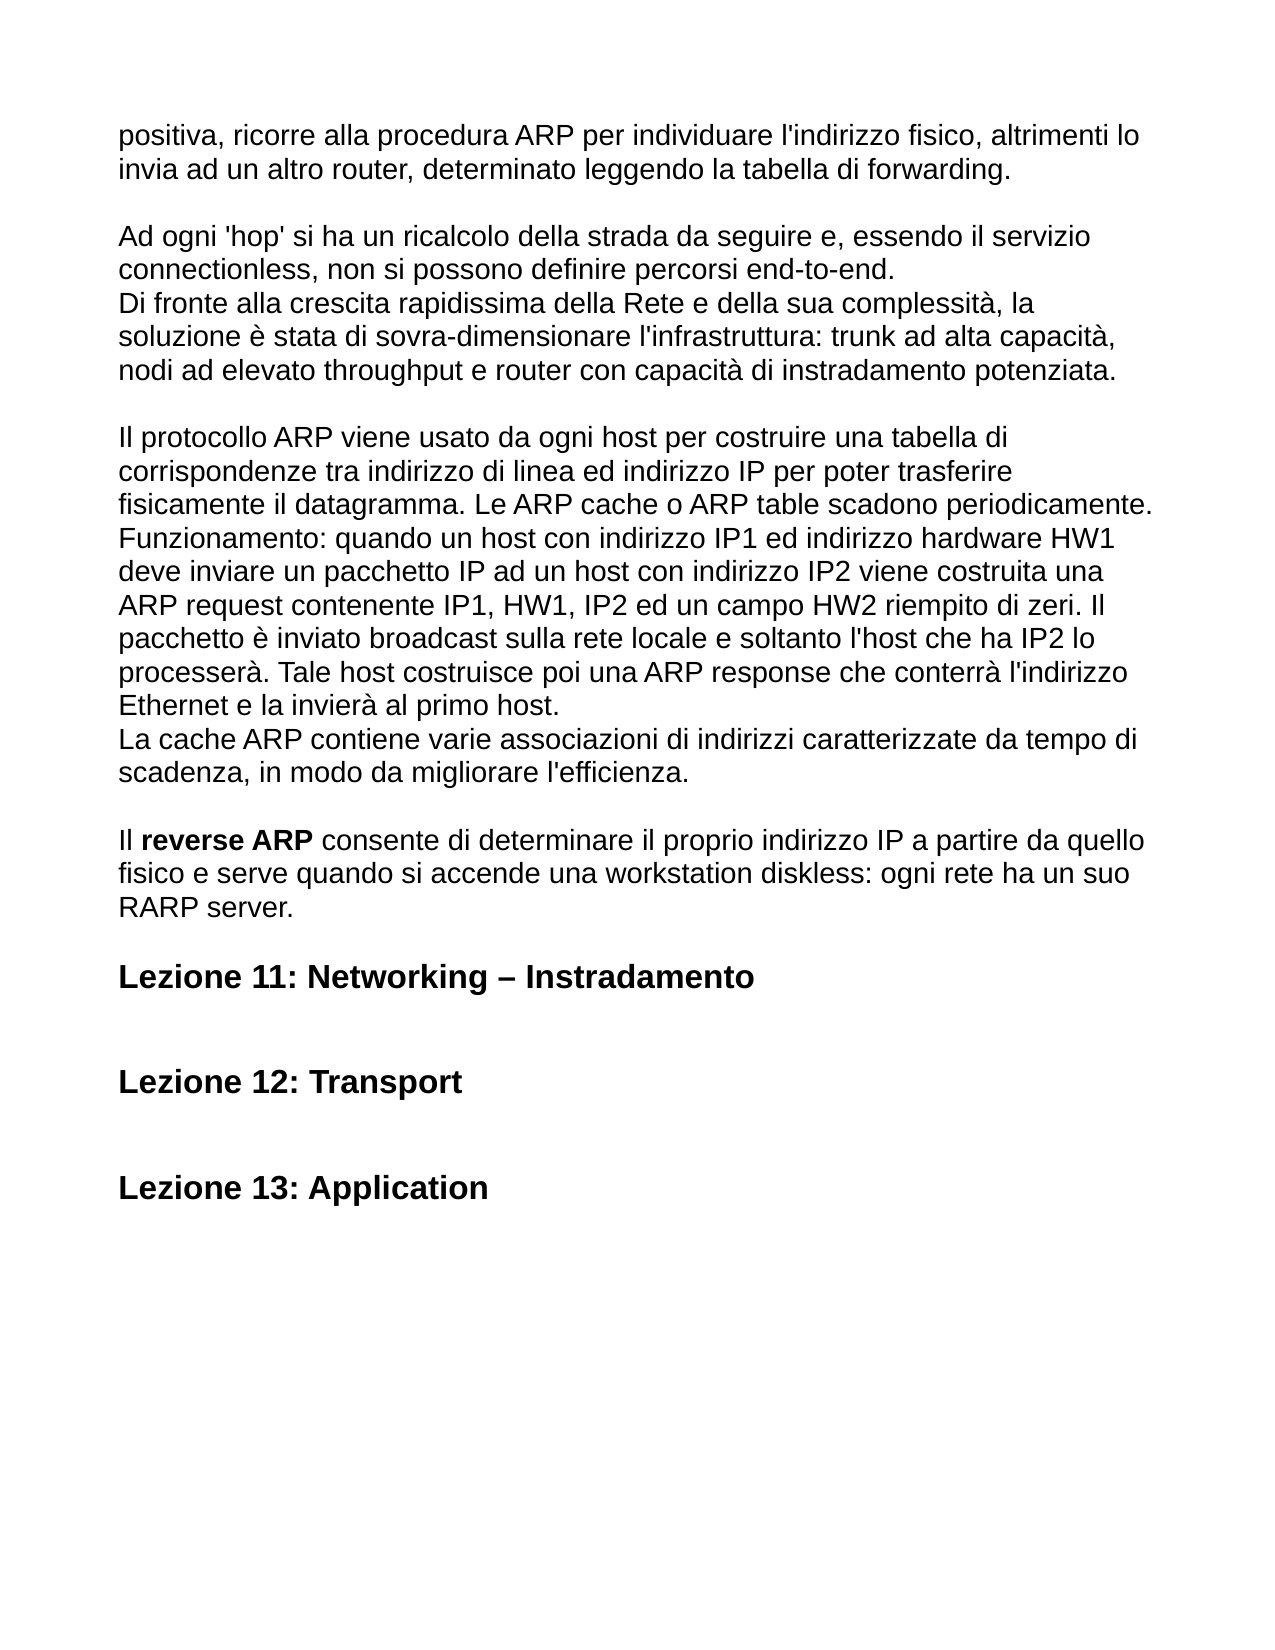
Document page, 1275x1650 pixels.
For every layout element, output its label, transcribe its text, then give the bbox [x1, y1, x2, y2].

text Il protocollo ARP viene usato da ogni host per costruire una tabella di corrispondenze tra indirizzo di linea ed indirizzo IP per poter trasferire fisicamente il datagramma. Le ARP cache o ARP table scadono periodicamente. [118, 420, 1157, 521]
text Ad ogni 'hop' si ha un ricalcolo della strada da seguire e, essendo il servizio connectionless, non si possono definire percorsi end-to-end. [118, 219, 1157, 286]
text Funzionamento: quando un host con indirizzo IP1 ed indirizzo hardware HW1 deve inviare un pacchetto IP ad un host con indirizzo IP2 viene costruita una ARP request contenente IP1, HW1, IP2 ed un campo HW2 riempito di zeri. Il pacchetto è inviato broadcast sulla rete locale e soltanto l'host che ha IP2 lo processerà. Tale host costruisce poi una ARP response che conterrà l'indirizzo Ethernet e la invierà al primo host. [118, 521, 1157, 722]
text positiva, ricorre alla procedura ARP per individuare l'indirizzo fisico, altrimenti lo invia ad un altro router, determinato leggendo la tabella di forwarding. [118, 118, 1157, 185]
text Il reverse ARP consente di determinare il proprio indirizzo IP a partire da quello fisico e serve quando si accende una workstation diskless: ogni rete ha un suo RARP server. [118, 822, 1157, 923]
text La cache ARP contiene varie associazioni di indirizzi caratterizzate da tempo di scadenza, in modo da migliorare l'efficienza. [118, 722, 1157, 789]
text Di fronte alla crescita rapidissima della Rete e della sua complessità, la soluzione è stata di sovra-dimensionare l'infrastruttura: trunk ad alta capacità, nodi ad elevato throughput e router con capacità di instradamento potenziata. [118, 286, 1157, 386]
text Lezione 11: Networking – Instradamento [118, 957, 1157, 995]
text Lezione 13: Application [118, 1168, 1157, 1206]
text Lezione 12: Transport [118, 1062, 1157, 1101]
